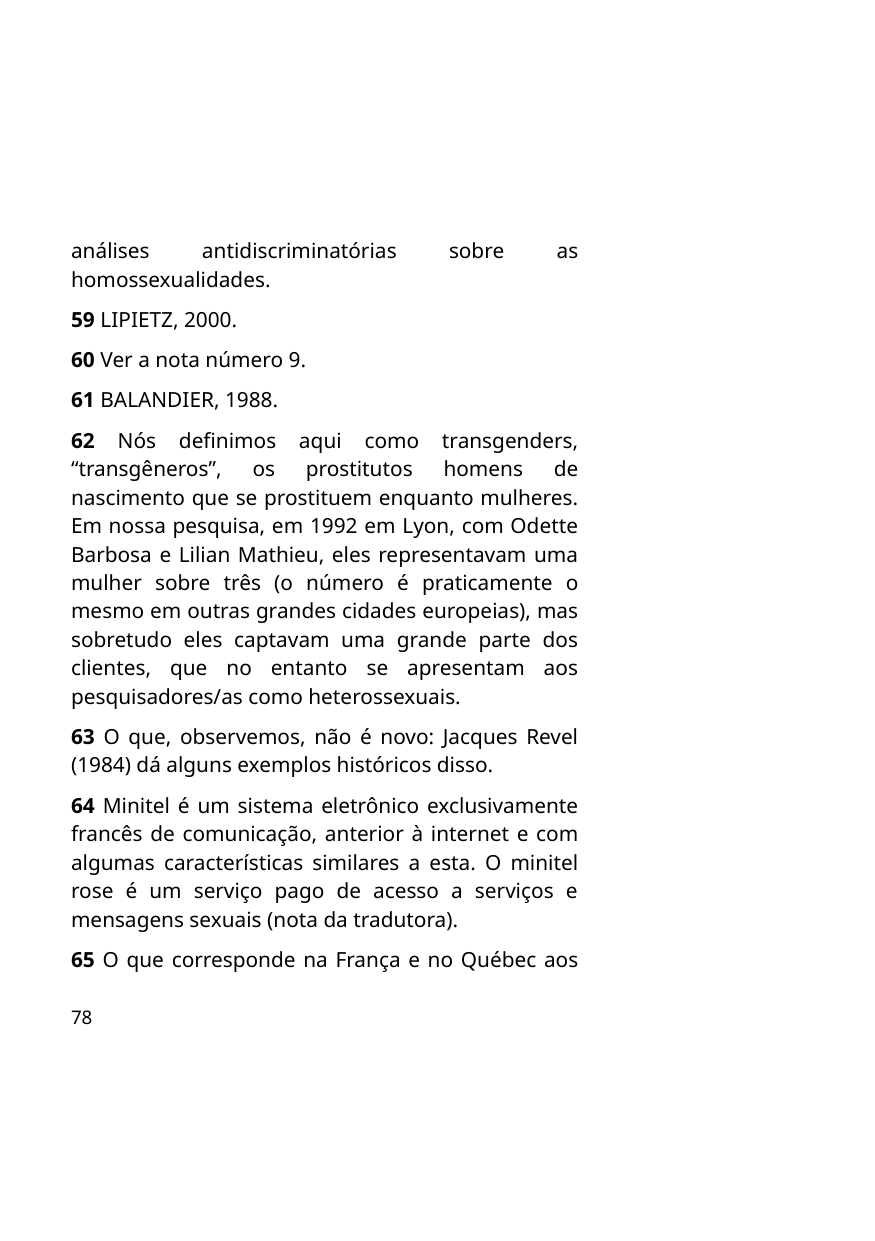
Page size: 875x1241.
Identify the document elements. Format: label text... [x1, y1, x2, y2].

text 60 Ver a nota número 9. [71, 345, 579, 374]
text 64 Minitel é um sistema eletrônico exclusivamente francês de comunicação, anterior à internet e com algumas características similares a esta. O minitel rose é um serviço pago de acesso a serviços e mensagens sexuais (nota da tradutora). [71, 791, 579, 933]
text 59 LIPIETZ, 2000. [71, 305, 579, 333]
text 65 O que corresponde na França e no Québec aos [71, 945, 579, 973]
text análises antidiscriminatórias sobre as homossexualidades. [71, 236, 579, 293]
text 62 Nós definimos aqui como transgenders, “transgêneros”, os prostitutos homens de nascimento que se prostituem enquanto mulheres. Em nossa pesquisa, em 1992 em Lyon, com Odette Barbosa e Lilian Mathieu, eles representavam uma mulher sobre três (o número é praticamente o mesmo em outras grandes cidades europeias), mas sobretudo eles captavam uma grande parte dos clientes, que no entanto se apresentam aos pesquisadores/as como heterossexuais. [71, 426, 579, 710]
text 61 BALANDIER, 1988. [71, 386, 579, 414]
text 63 O que, observemos, não é novo: Jacques Revel (1984) dá alguns exemplos históricos disso. [71, 722, 579, 779]
